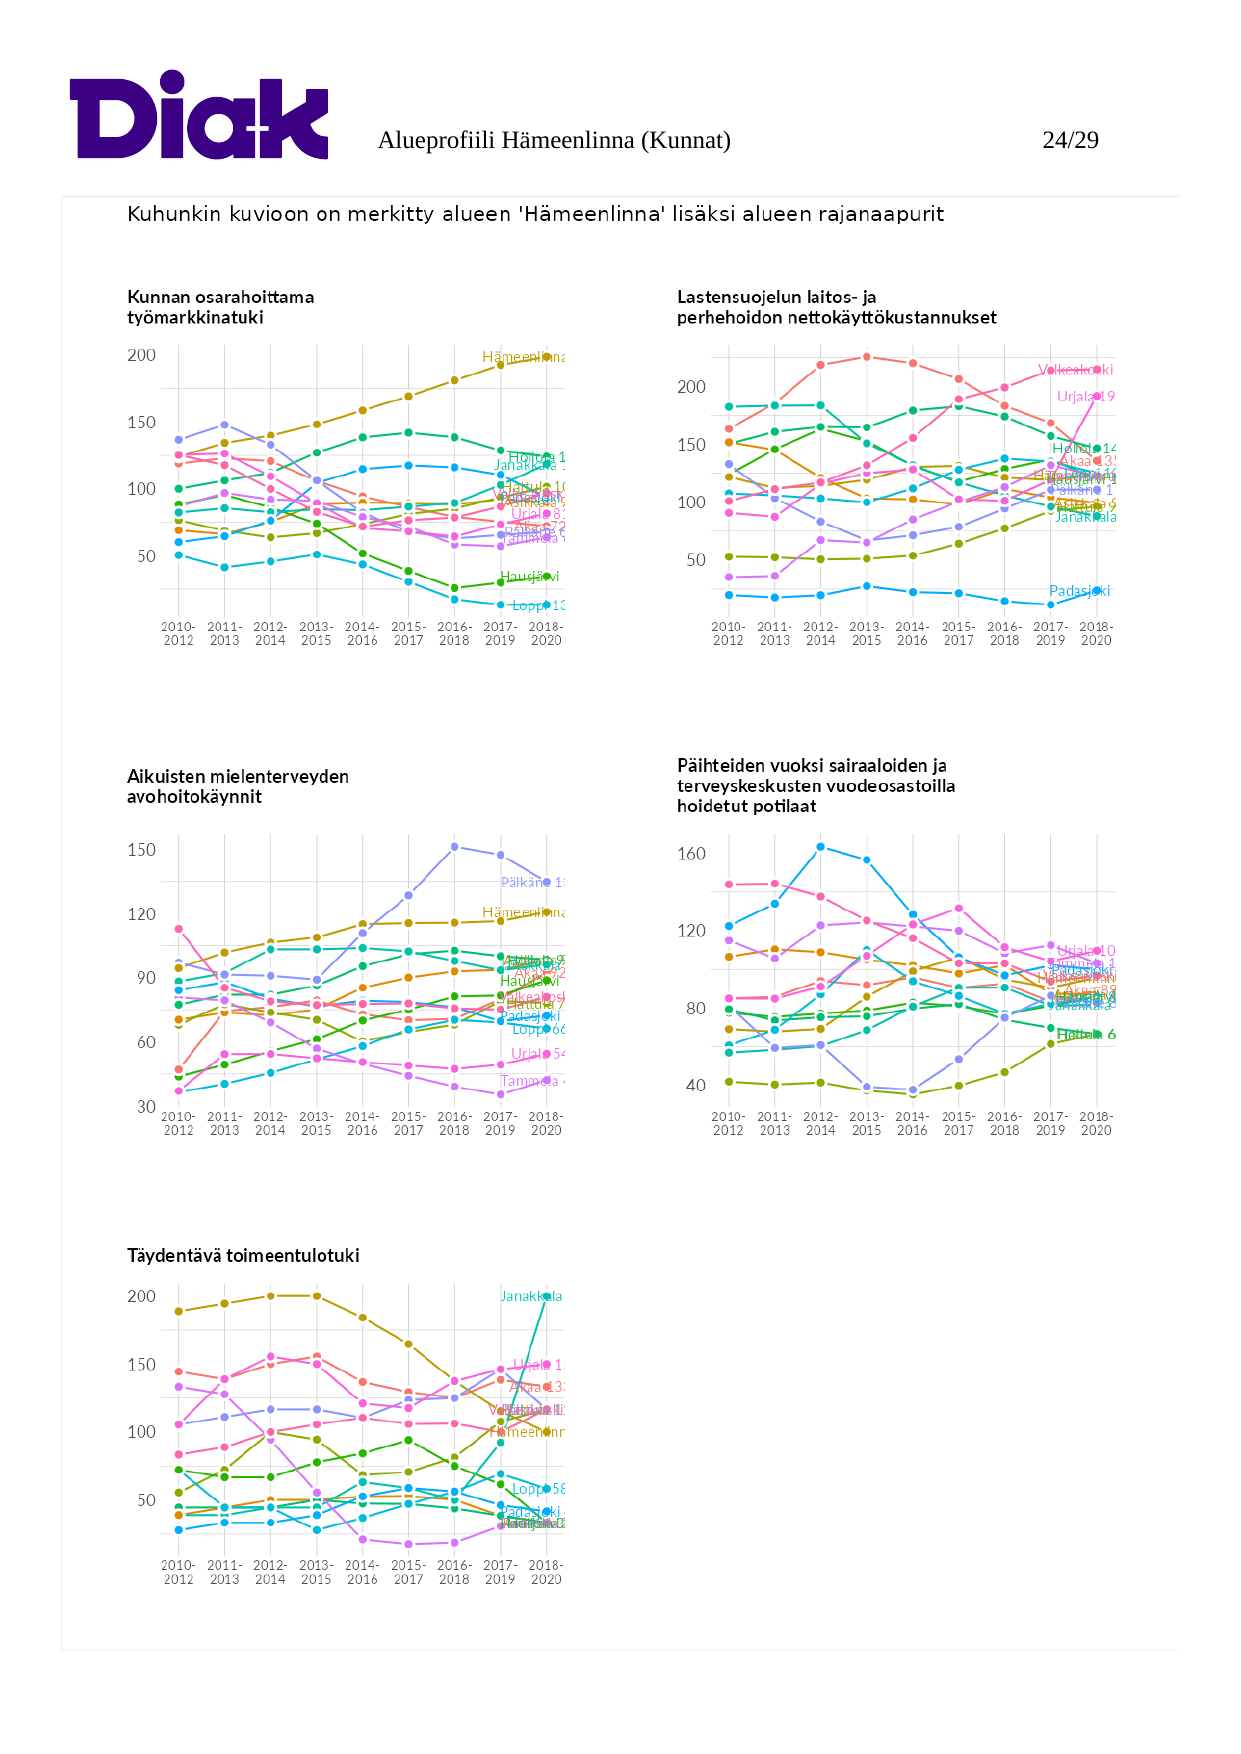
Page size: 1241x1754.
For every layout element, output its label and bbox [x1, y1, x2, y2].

picture [61, 196, 1179, 1651]
